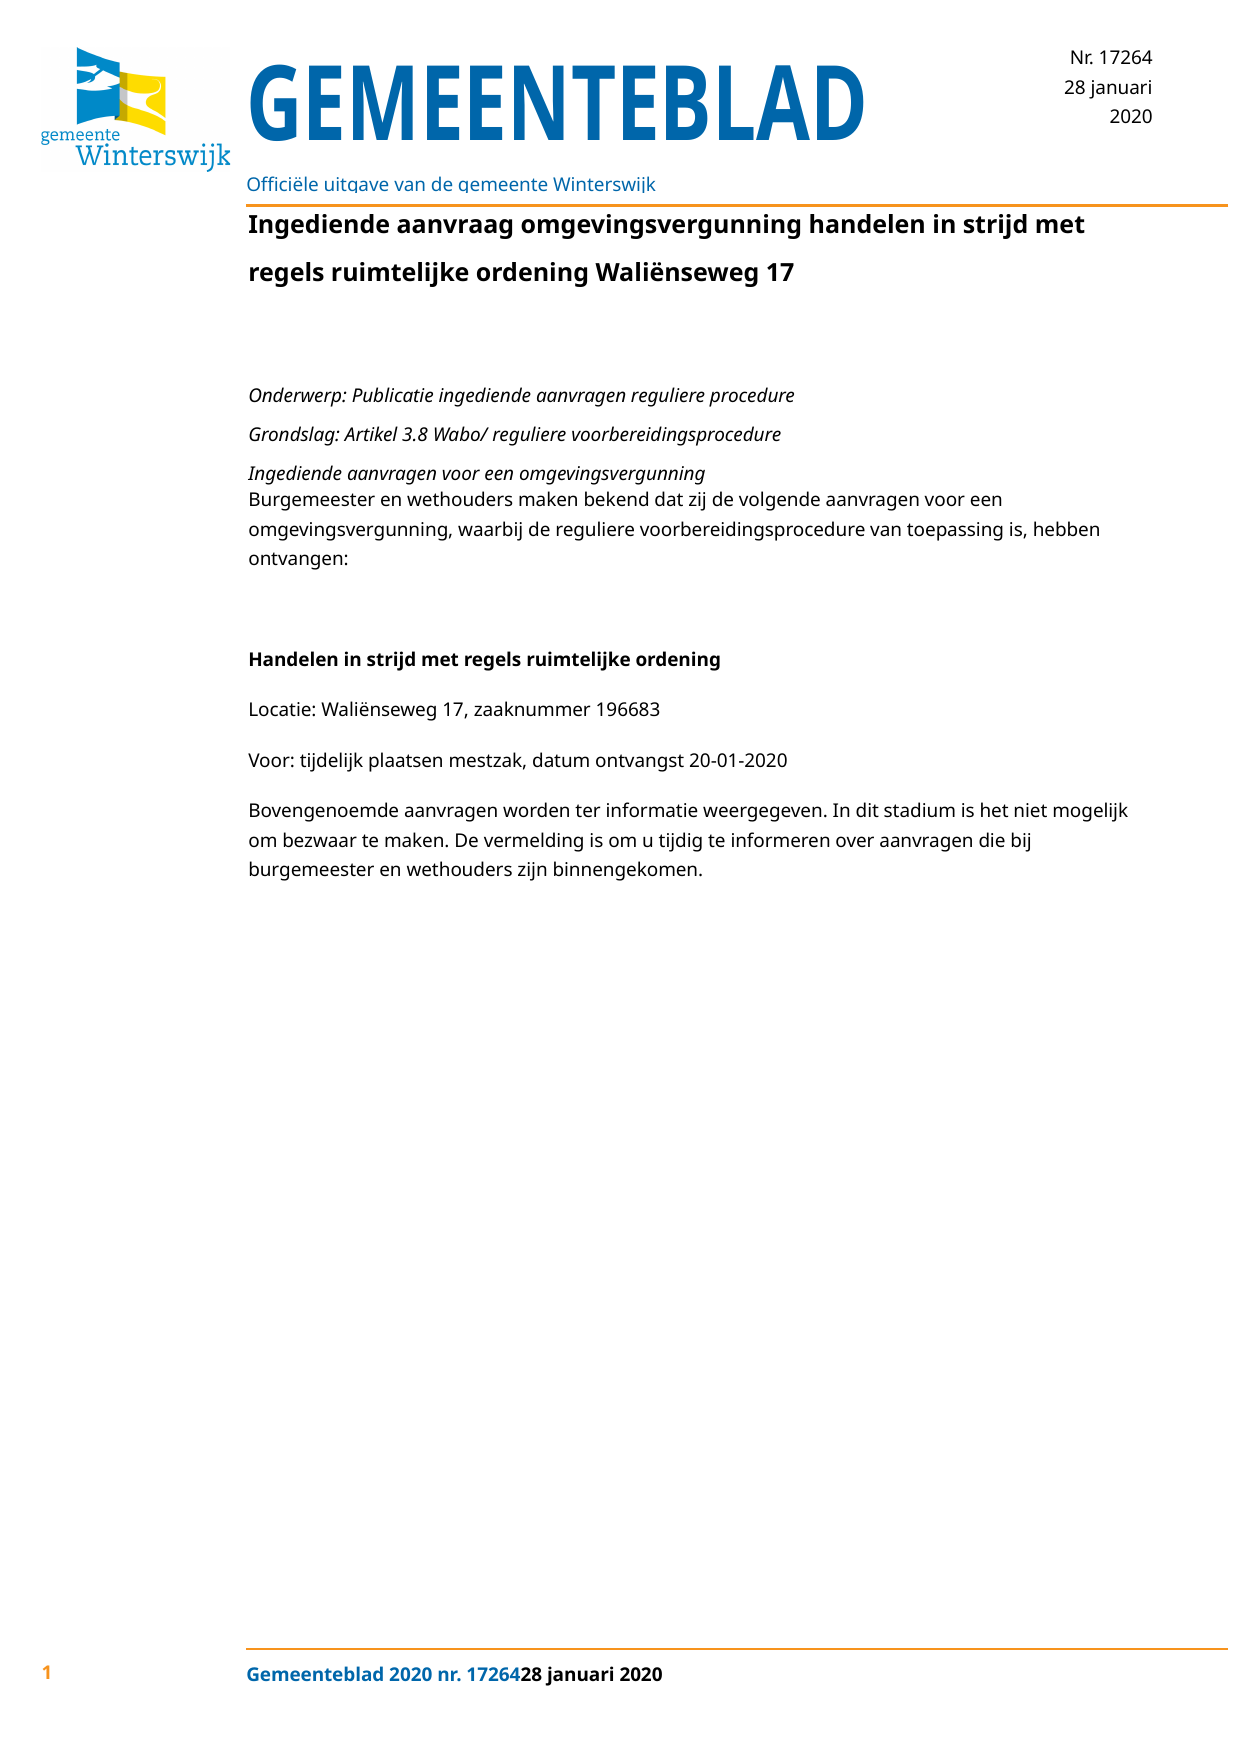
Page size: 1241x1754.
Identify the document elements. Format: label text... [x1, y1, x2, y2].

text Bovengenoemde aanvragen worden ter informatie weergegeven. In dit stadium is het niet mogelijk om bezwaar te maken. De vermelding is om u tijdig te informeren over aanvragen die bij burgemeester en wethouders zijn binnengekomen. [248, 797, 1152, 882]
picture [41, 47, 231, 172]
text Locatie: Waliënseweg 17, zaaknummer 196683 [248, 697, 1152, 722]
text Handelen in strijd met regels ruimtelijke ordening [248, 646, 1152, 672]
text Grondslag: Artikel 3.8 Wabo/ reguliere voorbereidingsprocedure [248, 421, 1152, 447]
picture [225, 153, 231, 162]
text Onderwerp: Publicatie ingediende aanvragen reguliere procedure [248, 382, 1152, 408]
text Burgemeester en wethouders maken bekend dat zij de volgende aanvragen voor een omgevingsvergunning, waarbij de reguliere voorbereidingsprocedure van toepassing is, hebben ontvangen: [248, 486, 1152, 571]
text Ingediende aanvraag omgevingsvergunning handelen in strijd met regels ruimtelijke ordening Waliënseweg 17 [248, 207, 1152, 288]
text Ingediende aanvragen voor een omgevingsvergunning [248, 460, 1152, 486]
text Voor: tijdelijk plaatsen mestzak, datum ontvangst 20-01-2020 [248, 747, 1152, 773]
